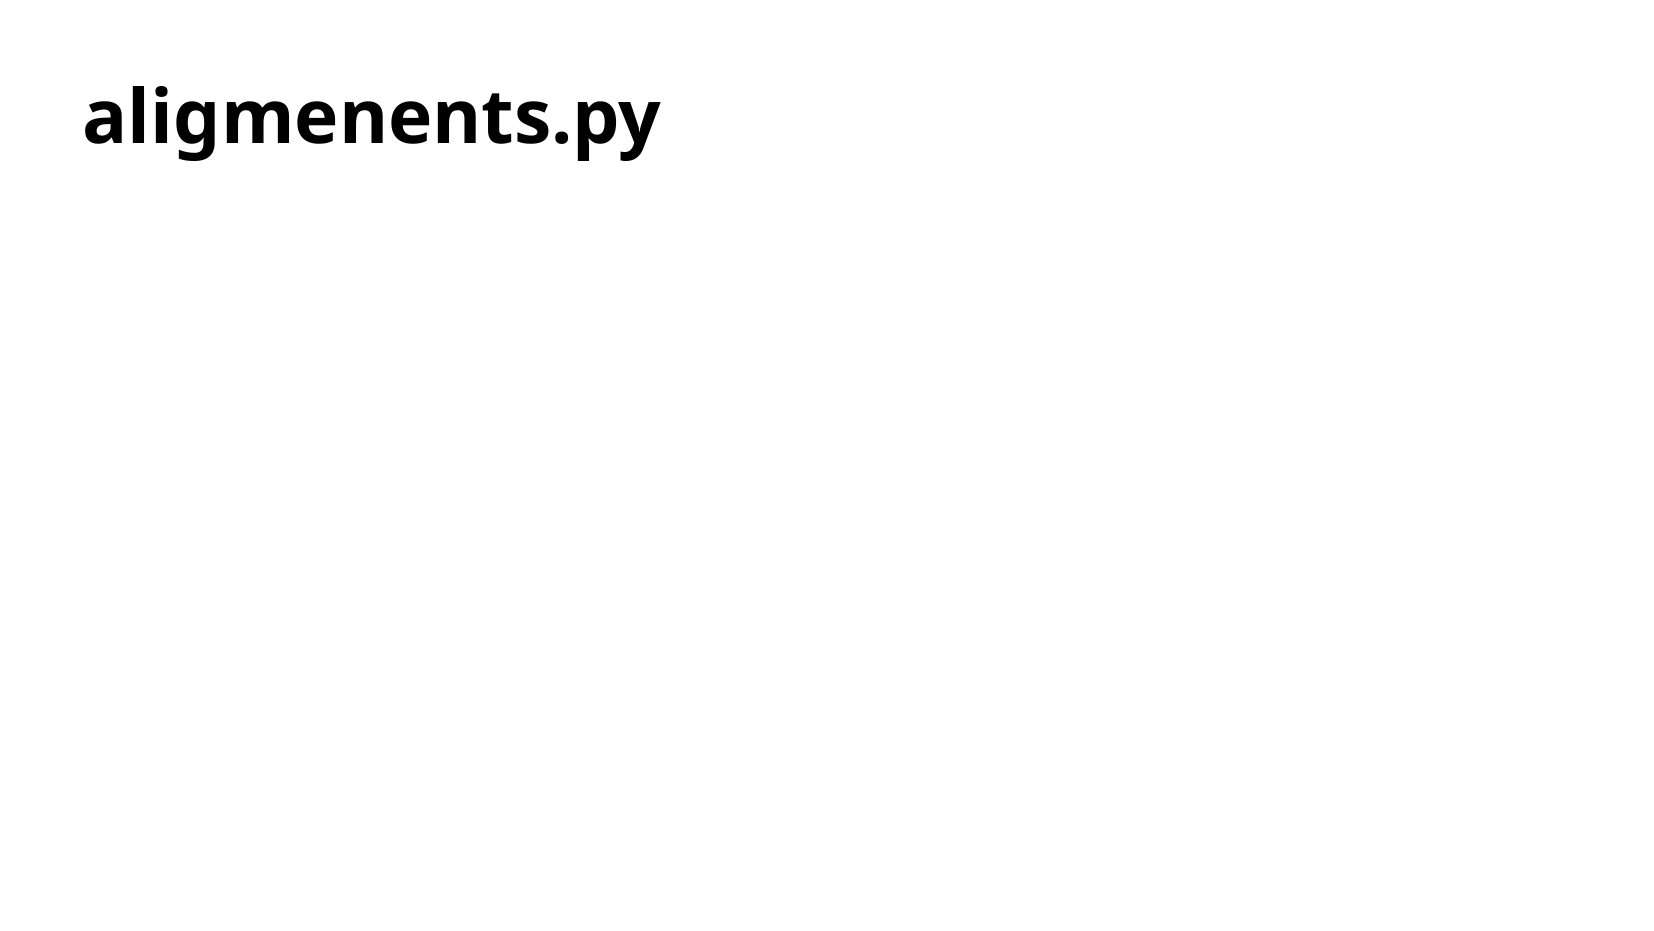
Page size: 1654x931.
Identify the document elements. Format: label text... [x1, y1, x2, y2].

title aligmenents.py [82, 37, 1571, 193]
